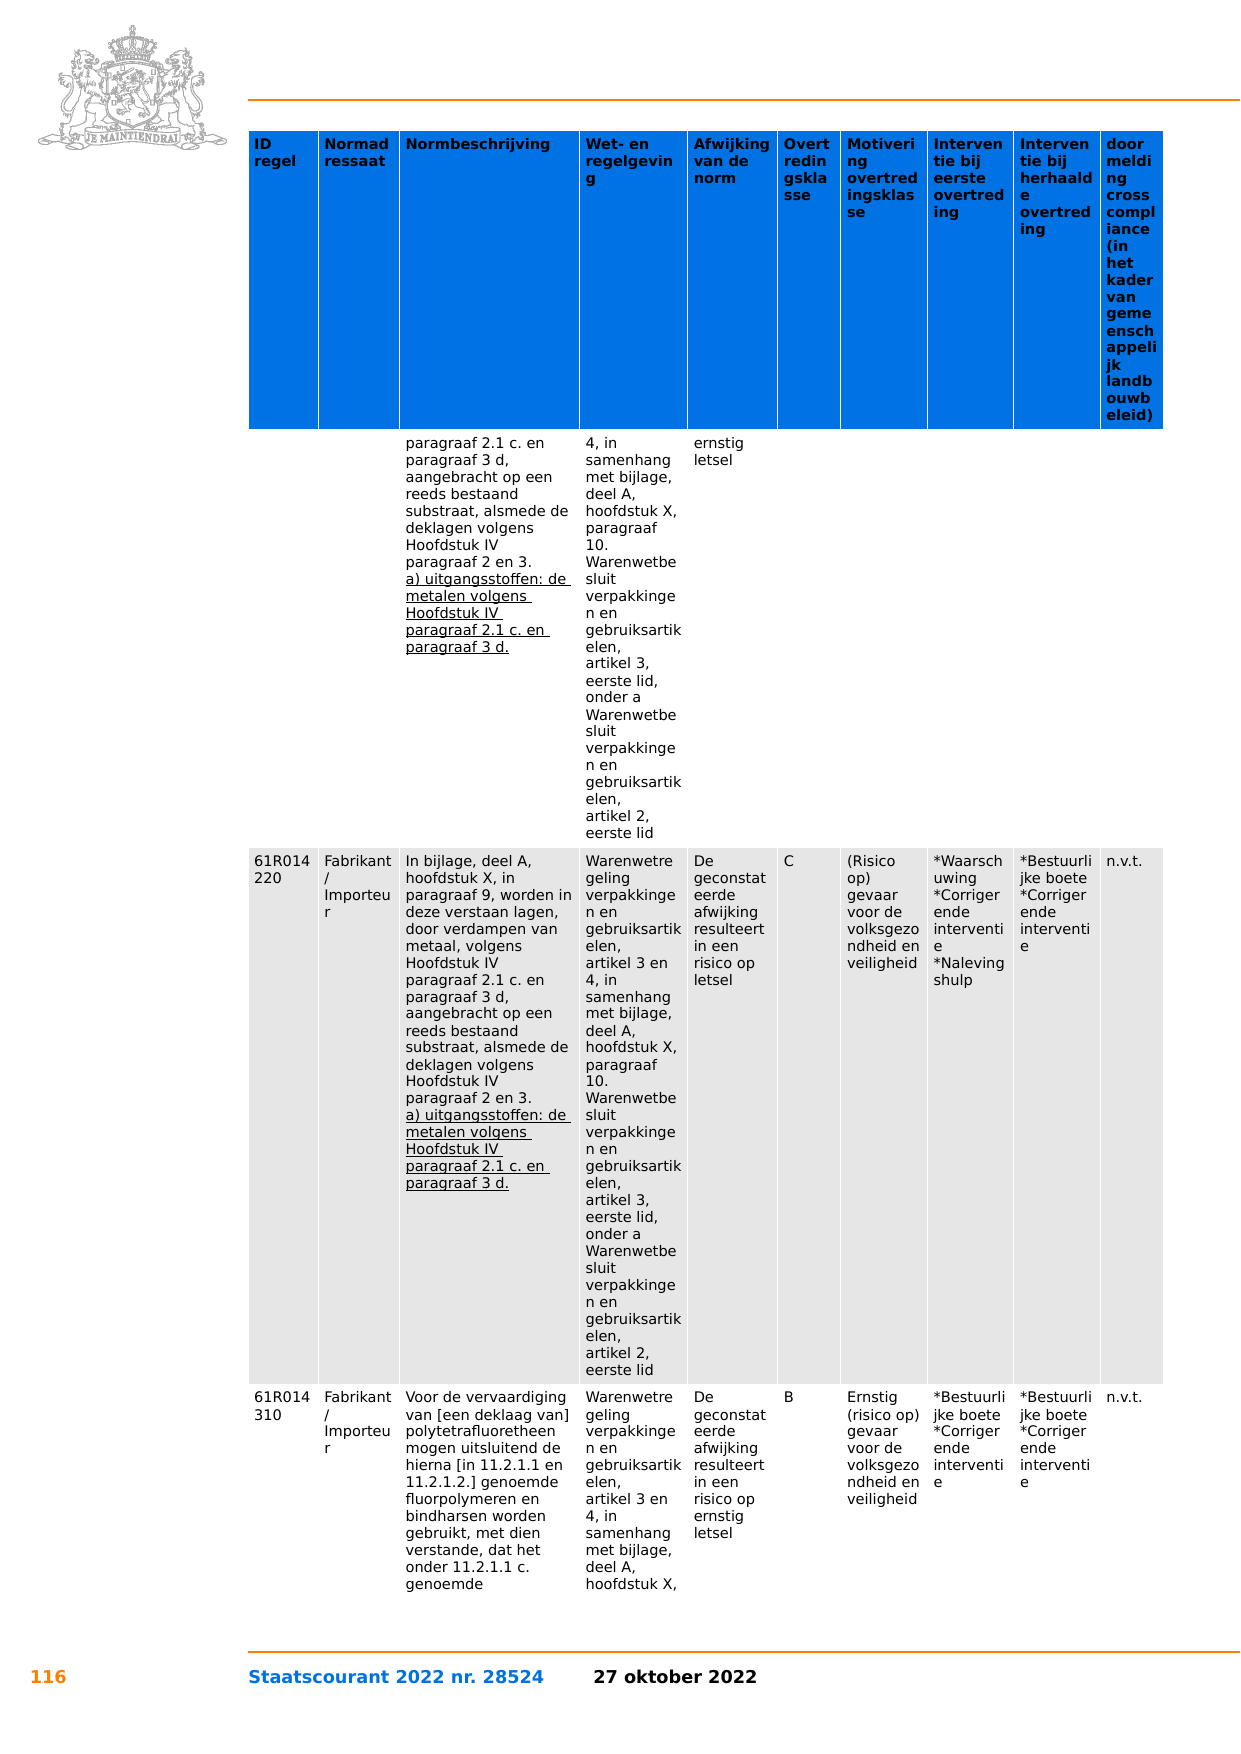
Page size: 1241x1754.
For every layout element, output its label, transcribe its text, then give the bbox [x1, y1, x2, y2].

table_cell ernstig letsel [688, 430, 777, 847]
table_cell De geconstateerde afwijking resulteert in een risico op ernstig letsel [688, 1385, 777, 1598]
table_cell n.v.t. [1101, 848, 1163, 1384]
table_header Interventie bij herhaalde overtreding [1014, 131, 1100, 429]
table_header ID regel [249, 131, 318, 429]
table_cell [1101, 430, 1163, 847]
table_cell Fabrikant / Importeur [319, 1385, 399, 1598]
table_cell [249, 430, 318, 847]
table_cell [319, 430, 399, 847]
table_cell 61R014220 [249, 848, 318, 1384]
table_header Normadressaat [319, 131, 399, 429]
picture [38, 25, 227, 150]
table_cell [928, 430, 1013, 847]
table_header Afwijking van de norm [688, 131, 777, 429]
table_cell *Bestuurlijke boete *Corrigerende interventie [1014, 1385, 1100, 1598]
table_cell C [778, 848, 840, 1384]
table_cell Warenwetregeling verpakkingen en gebruiksartikelen, artikel 3 en 4, in samenhang met bijlage, deel A, hoofdstuk X, [580, 1385, 687, 1598]
table_cell *Bestuurlijke boete *Corrigerende interventie [1014, 848, 1100, 1384]
table_cell In bijlage, deel A, hoofdstuk X, in paragraaf 9, worden in deze verstaan lagen, door verdampen van metaal, volgens Hoofdstuk IV paragraaf 2.1 c. en paragraaf 3 d, aangebracht op een reeds bestaand substraat, alsmede de deklagen volgens Hoofdstuk IV paragraaf 2 en 3. a) uitgangsstoffen: de metalen volgens Hoofdstuk IV paragraaf 2.1 c. en paragraaf 3 d. [400, 848, 579, 1384]
table_cell 4, in samenhang met bijlage, deel A, hoofdstuk X, paragraaf 10. Warenwetbesluit verpakkingen en gebruiksartikelen, artikel 3, eerste lid, onder a Warenwetbesluit verpakkingen en gebruiksartikelen, artikel 2, eerste lid [580, 430, 687, 847]
table_cell [1014, 430, 1100, 847]
table_header Motivering overtredingsklasse [841, 131, 927, 429]
table_cell Ernstig (risico op) gevaar voor de volksgezondheid en veiligheid [841, 1385, 927, 1598]
table_cell [841, 430, 927, 847]
table_cell Warenwetregeling verpakkingen en gebruiksartikelen, artikel 3 en 4, in samenhang met bijlage, deel A, hoofdstuk X, paragraaf 10. Warenwetbesluit verpakkingen en gebruiksartikelen, artikel 3, eerste lid, onder a Warenwetbesluit verpakkingen en gebruiksartikelen, artikel 2, eerste lid [580, 848, 687, 1384]
table_cell Fabrikant / Importeur [319, 848, 399, 1384]
table_cell n.v.t. [1101, 1385, 1163, 1598]
table_header Normbeschrijving [400, 131, 579, 429]
table_cell De geconstateerde afwijking resulteert in een risico op letsel [688, 848, 777, 1384]
table_cell [778, 430, 840, 847]
table_cell B [778, 1385, 840, 1598]
table_cell *Waarschuwing *Corrigerende interventie *Nalevingshulp [928, 848, 1013, 1384]
table_header Overtredingsklasse [778, 131, 840, 429]
table_cell paragraaf 2.1 c. en paragraaf 3 d, aangebracht op een reeds bestaand substraat, alsmede de deklagen volgens Hoofdstuk IV paragraaf 2 en 3. a) uitgangsstoffen: de metalen volgens Hoofdstuk IV paragraaf 2.1 c. en paragraaf 3 d. [400, 430, 579, 847]
table_cell (Risico op) gevaar voor de volksgezondheid en veiligheid [841, 848, 927, 1384]
table_header doormelding cross compliance (in het kader van gemeenschappelijk landbouwbeleid) [1101, 131, 1163, 429]
table_header Interventie bij eerste overtreding [928, 131, 1013, 429]
table_header Wet- en regelgeving [580, 131, 687, 429]
table_cell 61R014310 [249, 1385, 318, 1598]
table_cell Voor de vervaardiging van [een deklaag van] polytetrafluoretheen mogen uitsluitend de hierna [in 11.2.1.1 en 11.2.1.2.] genoemde fluorpolymeren en bindharsen worden gebruikt, met dien verstande, dat het onder 11.2.1.1 c. genoemde [400, 1385, 579, 1598]
table_cell *Bestuurlijke boete *Corrigerende interventie [928, 1385, 1013, 1598]
